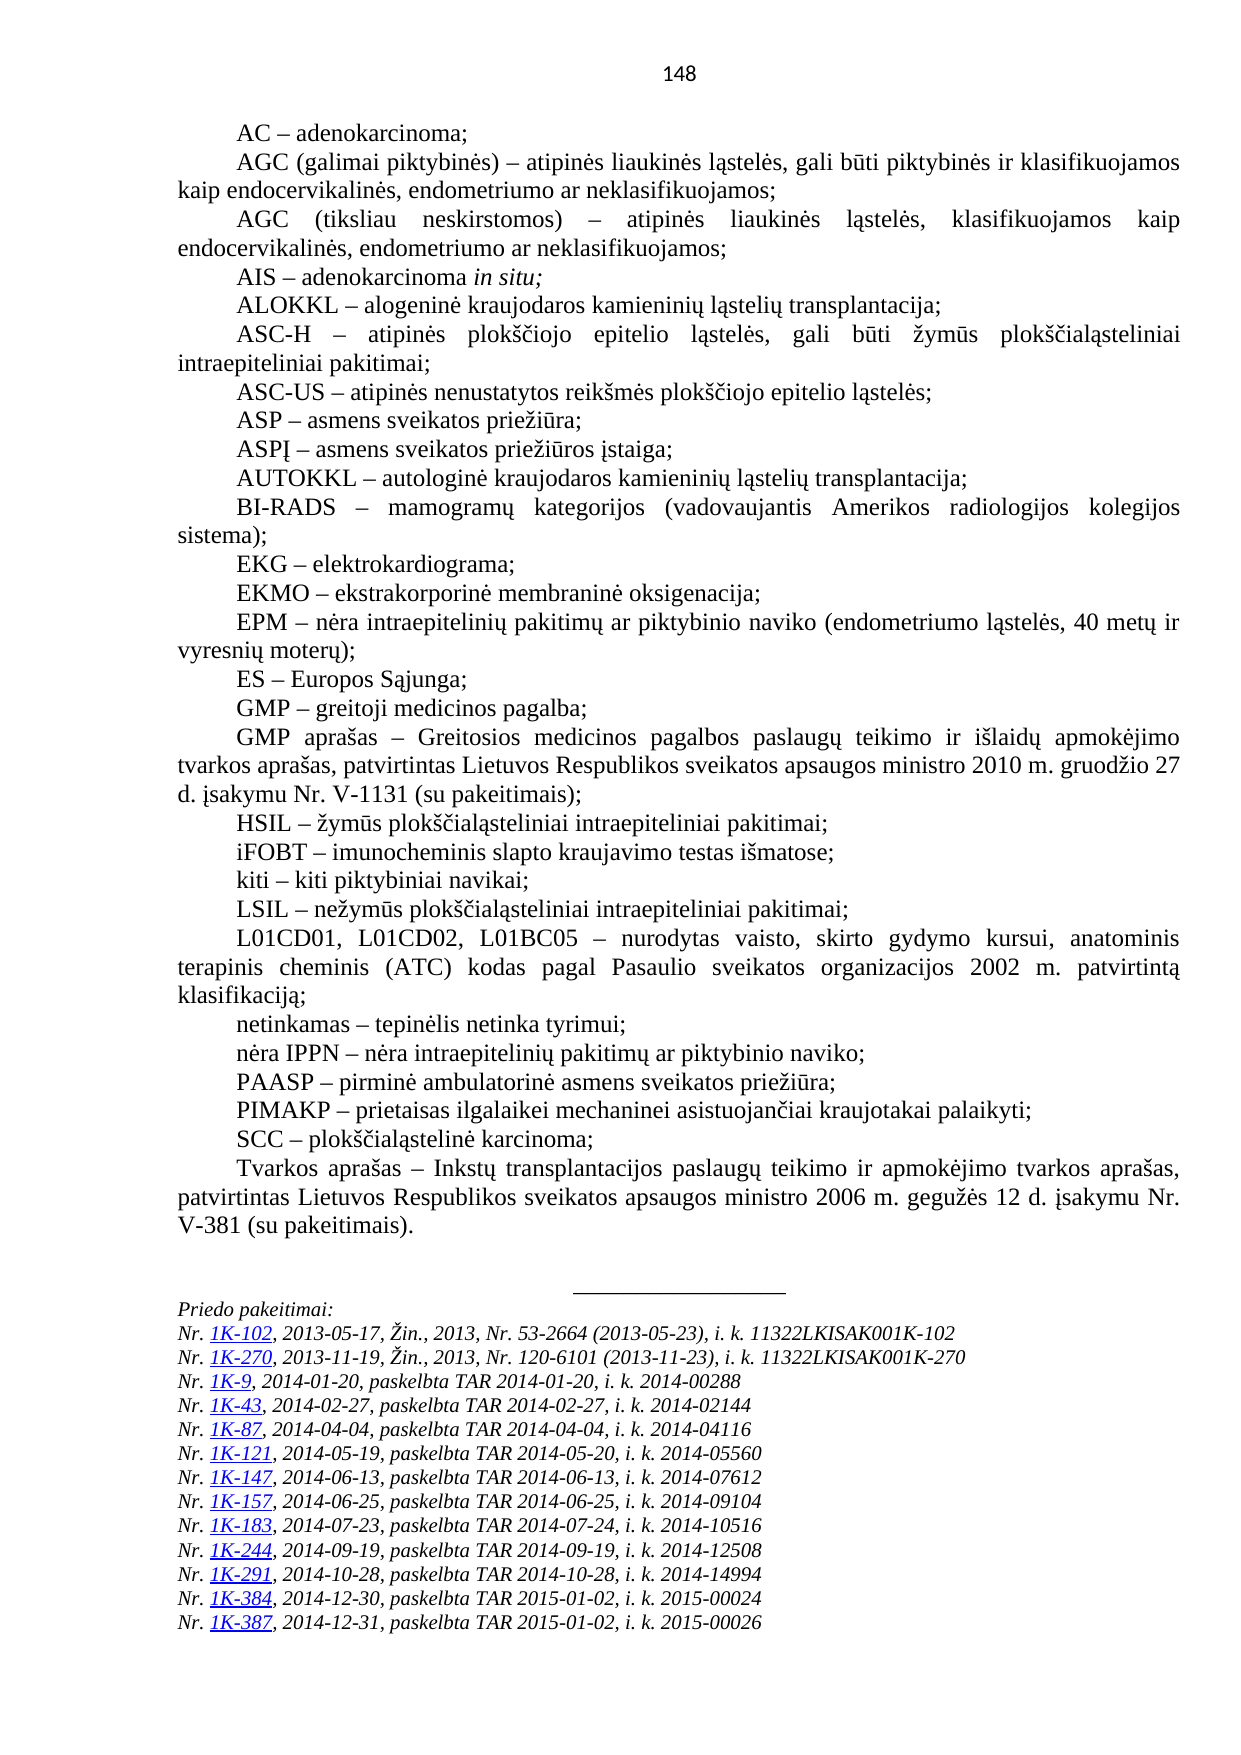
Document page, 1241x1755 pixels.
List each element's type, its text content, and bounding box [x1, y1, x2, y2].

text GMP – greitoji medicinos pagalba; [177, 693, 1181, 722]
text Nr. 1K-384, 2014-12-30, paskelbta TAR 2015-01-02, i. k. 2015-00024 [177, 1586, 1181, 1610]
text AGC (galimai piktybinės) – atipinės liaukinės ląstelės, gali būti piktybinės ir klasifikuojamos kaip endocervikalinės, endometriumo ar neklasifikuojamos; [177, 147, 1181, 204]
text _________________ [177, 1268, 1181, 1297]
text AIS – adenokarcinoma in situ; [177, 262, 1181, 291]
text AGC (tiksliau neskirstomos) – atipinės liaukinės ląstelės, klasifikuojamos kaip endocervikalinės, endometriumo ar neklasifikuojamos; [177, 204, 1181, 262]
text ES – Europos Sąjunga; [177, 664, 1181, 693]
text Nr. 1K-183, 2014-07-23, paskelbta TAR 2014-07-24, i. k. 2014-10516 [177, 1513, 1181, 1537]
text PAASP – pirminė ambulatorinė asmens sveikatos priežiūra; [177, 1067, 1181, 1096]
text Nr. 1K-244, 2014-09-19, paskelbta TAR 2014-09-19, i. k. 2014-12508 [177, 1537, 1181, 1562]
text AUTOKKL – autologinė kraujodaros kamieninių ląstelių transplantacija; [177, 463, 1181, 492]
text ASPĮ – asmens sveikatos priežiūros įstaiga; [177, 434, 1181, 463]
text EKMO – ekstrakorporinė membraninė oksigenacija; [177, 578, 1181, 607]
text ASC-H – atipinės plokščiojo epitelio ląstelės, gali būti žymūs plokščialąsteliniai intraepiteliniai pakitimai; [177, 319, 1181, 377]
text Nr. 1K-87, 2014-04-04, paskelbta TAR 2014-04-04, i. k. 2014-04116 [177, 1417, 1181, 1441]
text L01CD01, L01CD02, L01BC05 – nurodytas vaisto, skirto gydymo kursui, anatominis terapinis cheminis (ATC) kodas pagal Pasaulio sveikatos organizacijos 2002 m. patvirtintą klasifikaciją; [177, 923, 1181, 1009]
text ASP – asmens sveikatos priežiūra; [177, 406, 1181, 434]
text EKG – elektrokardiograma; [177, 549, 1181, 578]
text Tvarkos aprašas – Inkstų transplantacijos paslaugų teikimo ir apmokėjimo tvarkos aprašas, patvirtintas Lietuvos Respublikos sveikatos apsaugos ministro 2006 m. gegužės 12 d. įsakymu Nr. V-381 (su pakeitimais). [177, 1153, 1181, 1239]
text kiti – kiti piktybiniai navikai; [177, 866, 1181, 894]
text iFOBT – imunocheminis slapto kraujavimo testas išmatose; [177, 837, 1181, 866]
text AC – adenokarcinoma; [177, 118, 1181, 147]
text Nr. 1K-121, 2014-05-19, paskelbta TAR 2014-05-20, i. k. 2014-05560 [177, 1441, 1181, 1465]
text Nr. 1K-291, 2014-10-28, paskelbta TAR 2014-10-28, i. k. 2014-14994 [177, 1562, 1181, 1586]
text ASC-US – atipinės nenustatytos reikšmės plokščiojo epitelio ląstelės; [177, 377, 1181, 406]
text Nr. 1K-270, 2013-11-19, Žin., 2013, Nr. 120-6101 (2013-11-23), i. k. 11322LKISAK001K-270 [177, 1345, 1181, 1369]
text SCC – plokščialąstelinė karcinoma; [177, 1124, 1181, 1153]
text ALOKKL – alogeninė kraujodaros kamieninių ląstelių transplantacija; [177, 291, 1181, 319]
text GMP aprašas – Greitosios medicinos pagalbos paslaugų teikimo ir išlaidų apmokėjimo tvarkos aprašas, patvirtintas Lietuvos Respublikos sveikatos apsaugos ministro 2010 m. gruodžio 27 d. įsakymu Nr. V-1131 (su pakeitimais); [177, 722, 1181, 808]
text nėra IPPN – nėra intraepitelinių pakitimų ar piktybinio naviko; [177, 1038, 1181, 1067]
text HSIL – žymūs plokščialąsteliniai intraepiteliniai pakitimai; [177, 808, 1181, 837]
text PIMAKP – prietaisas ilgalaikei mechaninei asistuojančiai kraujotakai palaikyti; [177, 1096, 1181, 1124]
text Nr. 1K-9, 2014-01-20, paskelbta TAR 2014-01-20, i. k. 2014-00288 [177, 1369, 1181, 1393]
text Nr. 1K-387, 2014-12-31, paskelbta TAR 2015-01-02, i. k. 2015-00026 [177, 1610, 1181, 1634]
text Nr. 1K-147, 2014-06-13, paskelbta TAR 2014-06-13, i. k. 2014-07612 [177, 1465, 1181, 1489]
text Priedo pakeitimai: [177, 1297, 1181, 1321]
text Nr. 1K-157, 2014-06-25, paskelbta TAR 2014-06-25, i. k. 2014-09104 [177, 1489, 1181, 1513]
text Nr. 1K-102, 2013-05-17, Žin., 2013, Nr. 53-2664 (2013-05-23), i. k. 11322LKISAK001K-102 [177, 1321, 1181, 1345]
text BI-RADS – mamogramų kategorijos (vadovaujantis Amerikos radiologijos kolegijos sistema); [177, 492, 1181, 549]
text netinkamas – tepinėlis netinka tyrimui; [177, 1009, 1181, 1038]
text Nr. 1K-43, 2014-02-27, paskelbta TAR 2014-02-27, i. k. 2014-02144 [177, 1393, 1181, 1417]
text EPM – nėra intraepitelinių pakitimų ar piktybinio naviko (endometriumo ląstelės, 40 metų ir vyresnių moterų); [177, 607, 1181, 664]
text LSIL – nežymūs plokščialąsteliniai intraepiteliniai pakitimai; [177, 894, 1181, 923]
